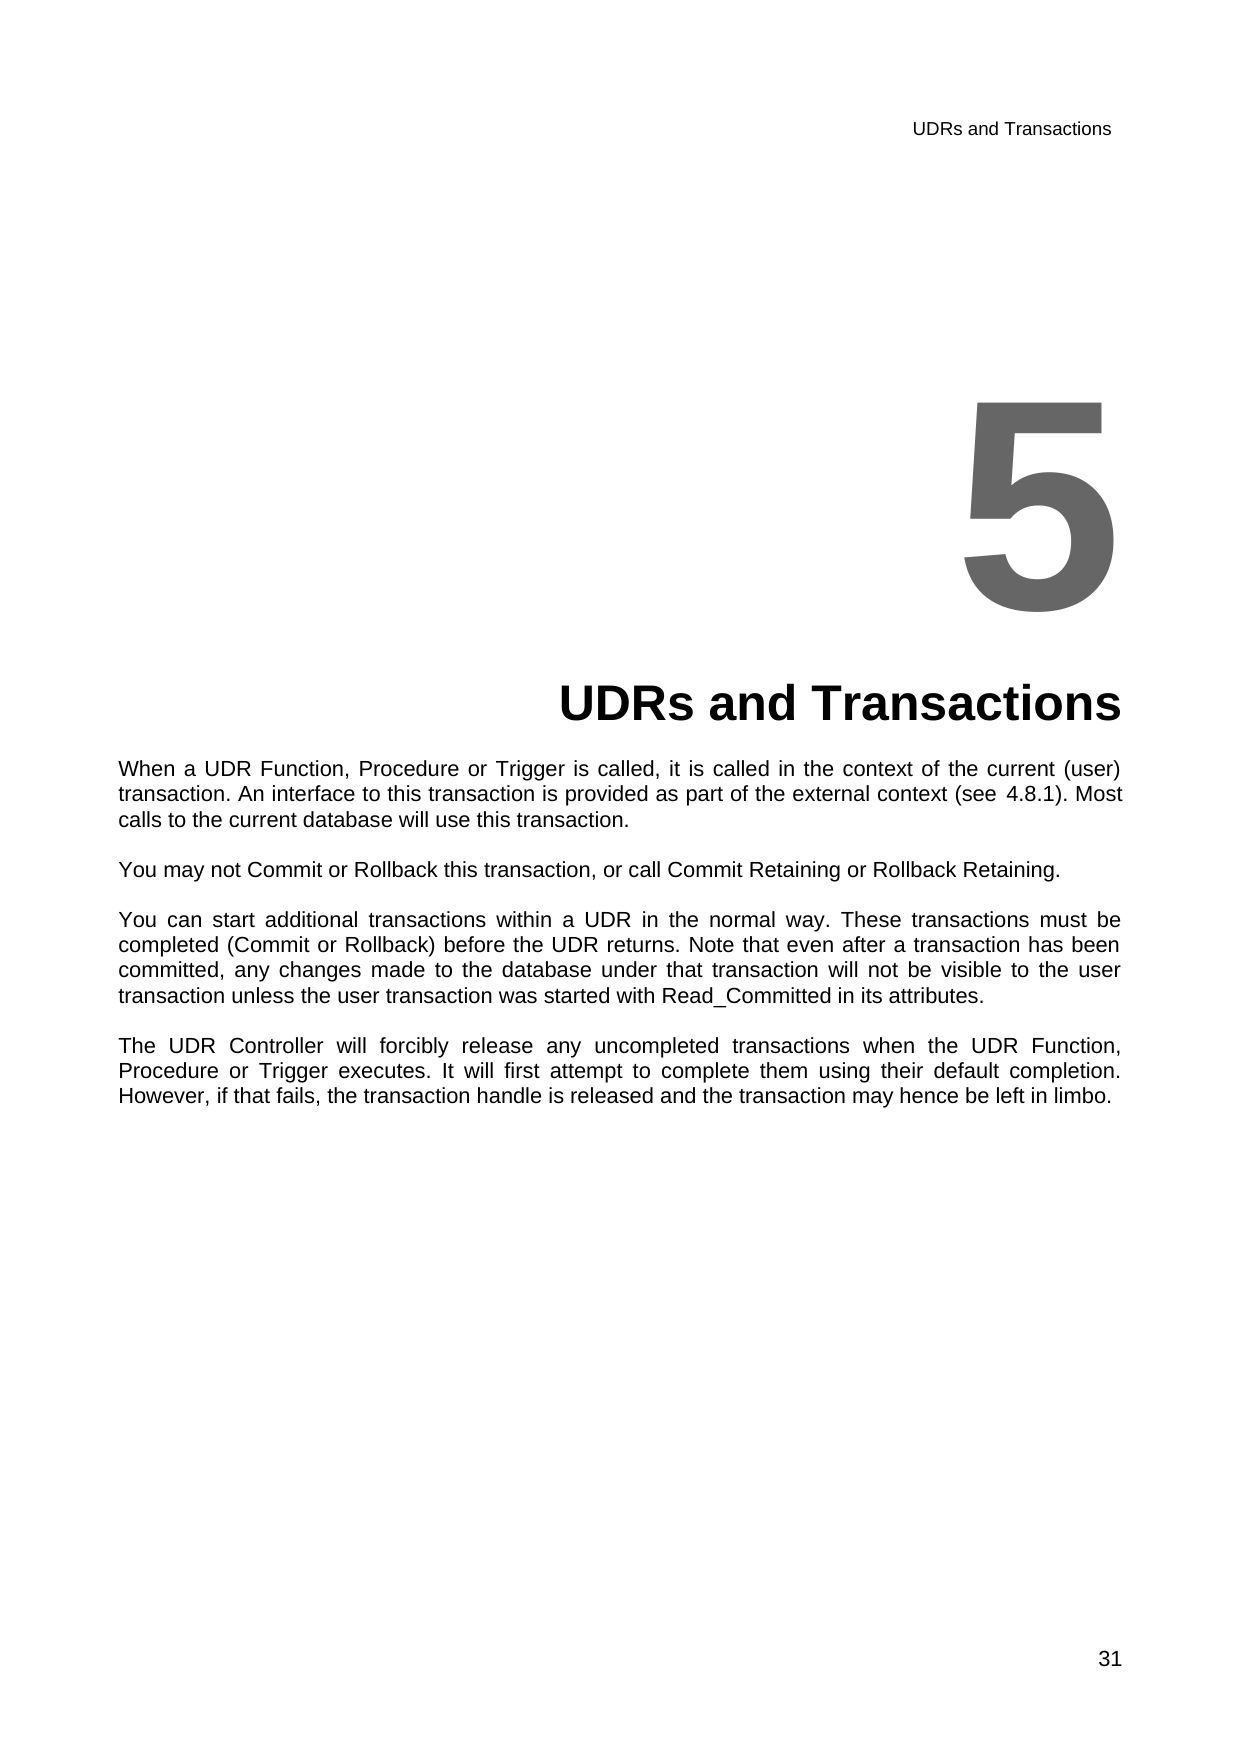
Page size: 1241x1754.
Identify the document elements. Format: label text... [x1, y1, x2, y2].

subtitle UDRs and Transactions [81, 328, 1122, 731]
text The UDR Controller will forcibly release any uncompleted transactions when the UDR Function, Procedure or Trigger executes. It will first attempt to complete them using their default completion. However, if that fails, the transaction handle is released and the transaction may hence be left in limbo. [118, 1033, 1122, 1108]
text You can start additional transactions within a UDR in the normal way. These transactions must be completed (Commit or Rollback) before the UDR returns. Note that even after a transaction has been committed, any changes made to the database under that transaction will not be visible to the user transaction unless the user transaction was started with Read_Committed in its attributes. [118, 907, 1122, 1008]
text You may not Commit or Rollback this transaction, or call Commit Retaining or Rollback Retaining. [118, 857, 1122, 882]
text When a UDR Function, Procedure or Trigger is called, it is called in the context of the current (user) transaction. An interface to this transaction is provided as part of the external context (see 4.8.1). Most calls to the current database will use this transaction. [118, 756, 1122, 832]
